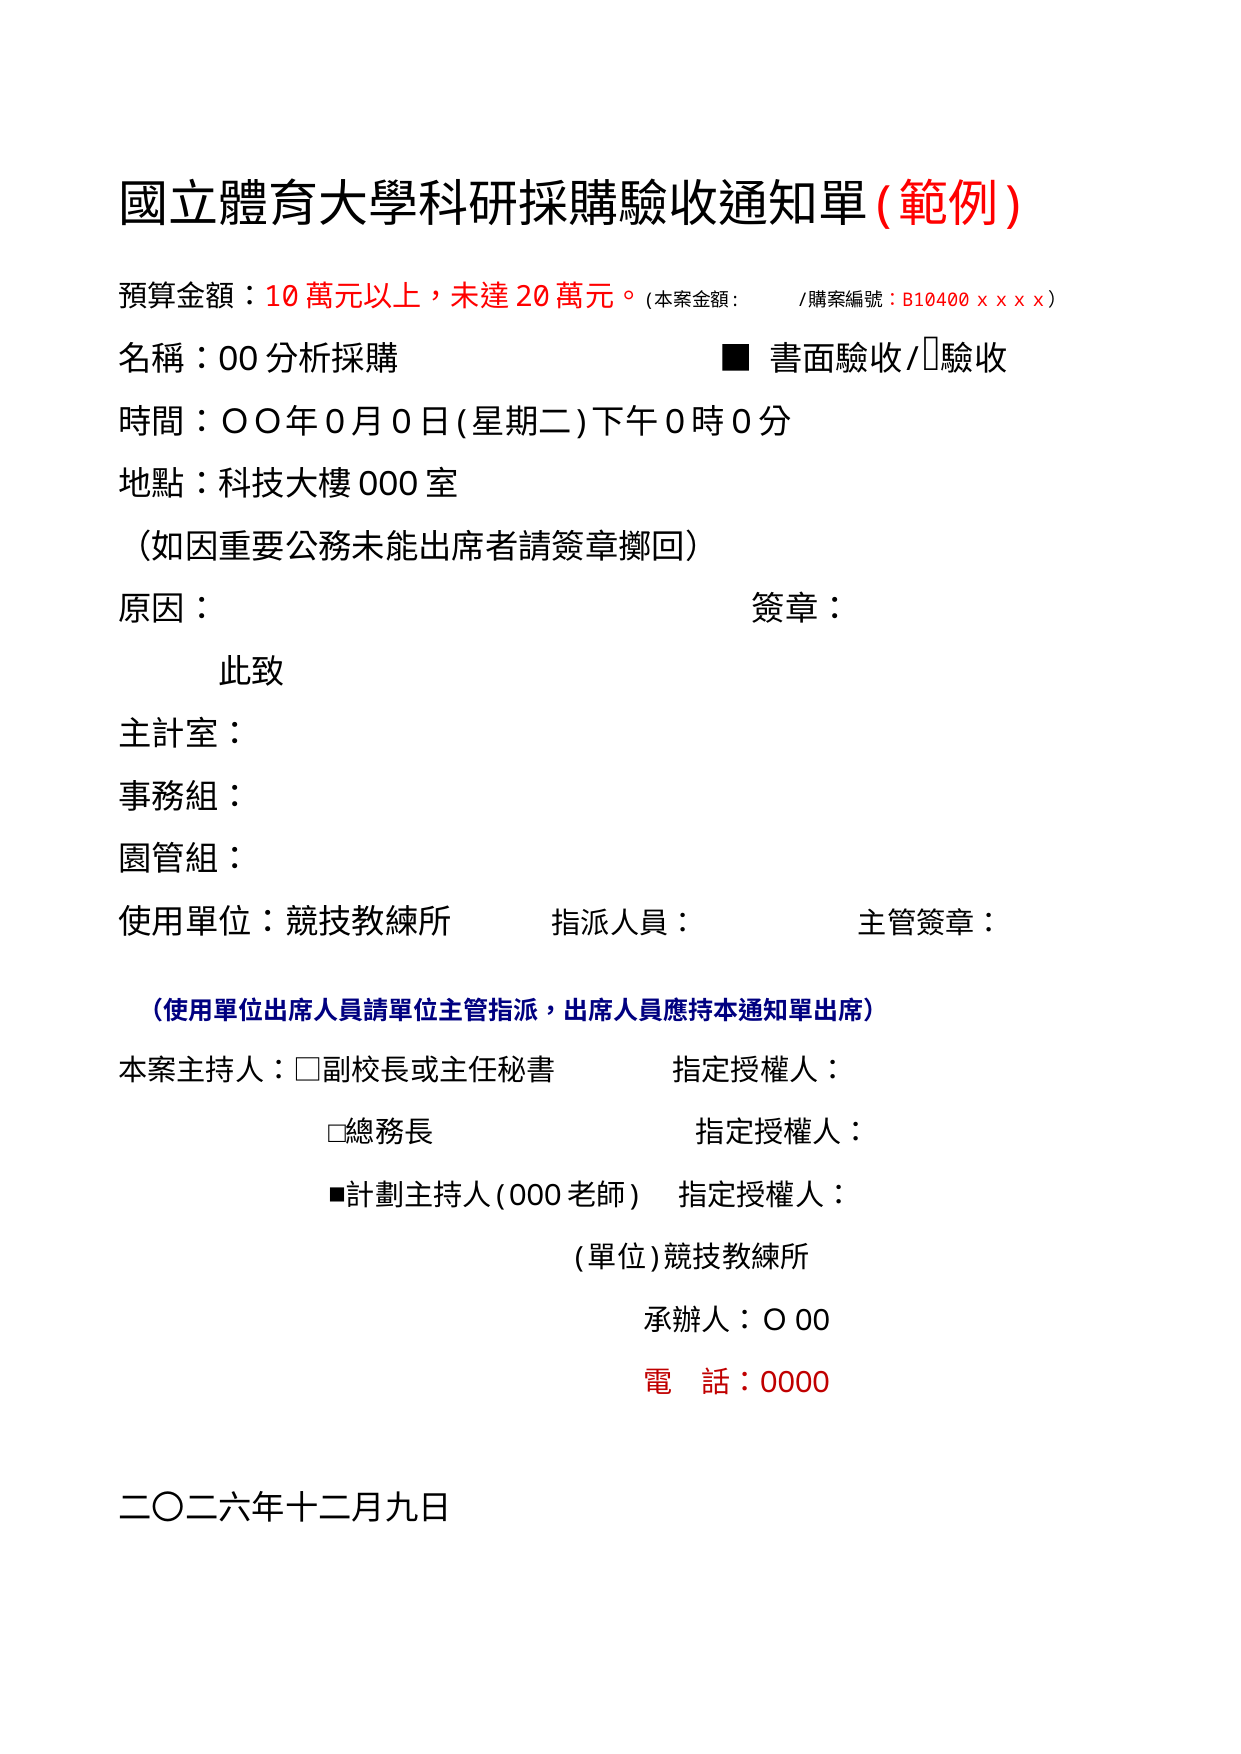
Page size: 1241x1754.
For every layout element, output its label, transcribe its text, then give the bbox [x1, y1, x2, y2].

text 主計室： [118, 689, 1122, 752]
text （如因重要公務未能出席者請簽章擲回） [118, 502, 1122, 564]
text 名稱：ΟΟ分析採購 ■ 書面驗收/驗收 [118, 314, 1122, 377]
text 承辦人：ＯΟΟ [118, 1276, 1122, 1338]
text 原因： 簽章： [118, 564, 1122, 627]
text 二○二○年五月十三日 [118, 1463, 1122, 1526]
text 園管組： [118, 814, 1122, 877]
text 電 話：ΟΟΟΟ [118, 1338, 1122, 1401]
text 預算金額：10萬元以上，未達20萬元。(本案金額: /購案編號：B10400ｘｘｘｘ） [118, 252, 1122, 314]
text 地點：科技大樓ΟΟΟ室 [118, 439, 1122, 502]
text 國立體育大學科研採購驗收通知單(範例) [118, 127, 1122, 252]
text 本案主持人：□副校長或主任秘書 指定授權人： [118, 1026, 1122, 1088]
text 事務組： [118, 752, 1122, 814]
text 此致 [118, 627, 1122, 689]
text (單位)競技教練所 [118, 1213, 1122, 1276]
text □總務長 指定授權人： [118, 1088, 1122, 1151]
text （使用單位出席人員請單位主管指派，出席人員應持本通知單出席） [118, 963, 1122, 1026]
text 時間：ＯＯ年Ο月Ο日(星期二)下午Ο時Ο分 [118, 377, 1122, 439]
text ■計劃主持人(ΟΟΟ老師) 指定授權人： [118, 1151, 1122, 1213]
text 使用單位：競技教練所 指派人員： 主管簽章： [118, 877, 1122, 939]
